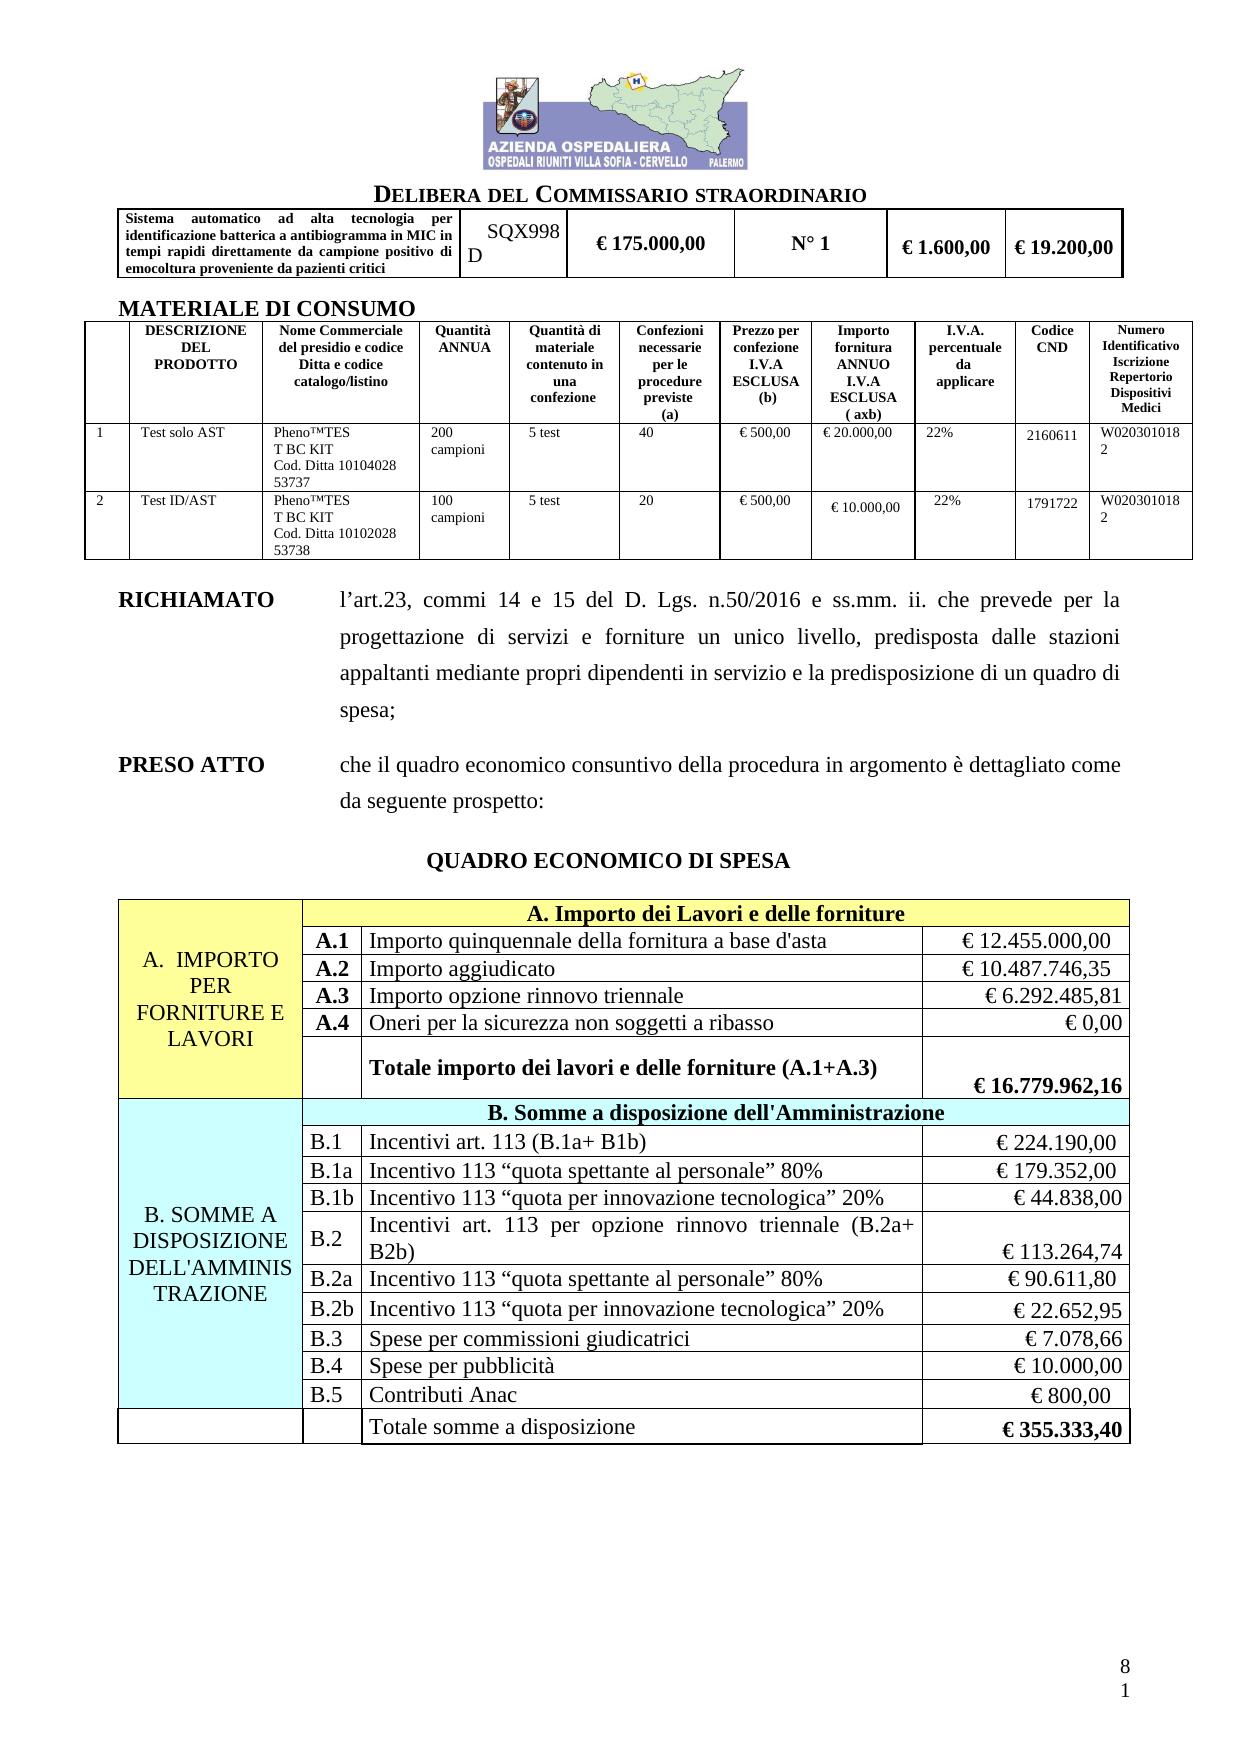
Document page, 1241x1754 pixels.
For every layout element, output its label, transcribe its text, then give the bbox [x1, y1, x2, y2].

table_cell Incentivo 113 “quota spettante al personale” 80% [362, 1157, 922, 1183]
table_header Quantità ANNUA [420, 322, 509, 423]
table_cell B.1a [303, 1157, 361, 1183]
table_cell 2 [86, 492, 129, 559]
table_cell € 6.292.485,81 [923, 982, 1129, 1008]
table_cell B.5 [303, 1380, 361, 1408]
table_cell € 10.000,00 [812, 492, 914, 559]
table_cell A.2 [303, 955, 361, 981]
text PRESO ATTO che il quadro economico consuntivo della procedura in argomento è dettagliato come da seguente prospetto: [118, 743, 1122, 816]
table_cell B. SOMME A DISPOSIZIONE DELL'AMMINISTRAZIONE [119, 1099, 302, 1408]
table_cell Totale somme a disposizione [363, 1409, 922, 1443]
table_header Codice CND [1016, 322, 1089, 423]
table_cell Contributi Anac [362, 1380, 922, 1408]
table_cell 1791722 [1016, 492, 1089, 559]
table_cell € 224.190,00 [923, 1126, 1129, 1156]
table_cell Incentivi art. 113 per opzione rinnovo triennale (B.2a+ B2b) [362, 1212, 922, 1264]
table_cell 5 test [510, 424, 619, 491]
table_cell [119, 1409, 302, 1443]
table_cell Spese per commissioni giudicatrici [362, 1325, 922, 1351]
table_cell € 10.487.746,35 [923, 955, 1129, 981]
table_cell 40 [620, 424, 719, 491]
table_cell B.2b [303, 1293, 361, 1324]
table_cell € 0,00 [923, 1009, 1129, 1036]
table_cell Incentivo 113 “quota per innovazione tecnologica” 20% [362, 1184, 922, 1211]
table_cell Incentivi art. 113 (B.1a+ B1b) [362, 1126, 922, 1156]
table_cell Importo opzione rinnovo triennale [362, 982, 922, 1008]
table_cell [304, 1409, 361, 1443]
table_cell A.3 [303, 982, 361, 1008]
table_cell Test solo AST [130, 424, 262, 491]
table_cell N° 1 [735, 210, 886, 277]
table_cell 100 campioni [420, 492, 509, 559]
table_cell Incentivo 113 “quota per innovazione tecnologica” 20% [362, 1293, 922, 1324]
table_cell Incentivo 113 “quota spettante al personale” 80% [362, 1265, 922, 1292]
table_header Confezioni necessarie per le procedure previste (a) [620, 322, 719, 423]
table_cell W0203010182 [1090, 492, 1192, 559]
table_cell € 19.200,00 [1006, 210, 1121, 277]
table_cell W0203010182 [1090, 424, 1192, 491]
table_header [86, 322, 129, 423]
table_cell € 12.455.000,00 [923, 927, 1129, 953]
table_header A. IMPORTO PER FORNITURE E LAVORI [119, 900, 302, 1098]
table_cell B.2a [303, 1265, 361, 1292]
table_cell 1 [86, 424, 129, 491]
table_cell Importo aggiudicato [362, 955, 922, 981]
table_cell 5 test [510, 492, 619, 559]
table_cell B.3 [303, 1325, 361, 1351]
table_cell B. Somme a disposizione dell'Amministrazione [303, 1099, 1129, 1125]
table_cell € 355.333,40 [923, 1409, 1129, 1443]
table_cell 20 [620, 492, 719, 559]
table_cell Pheno™TES T BC KIT Cod. Ditta 10104028 53737 [263, 424, 419, 491]
table_cell € 90.611,80 [923, 1265, 1129, 1292]
table_cell € 500,00 [721, 492, 811, 559]
table_cell € 20.000,00 [812, 424, 914, 491]
table_cell Spese per pubblicità [362, 1352, 922, 1378]
table_header Nome Commerciale del presidio e codice Ditta e codice catalogo/listino [263, 322, 419, 423]
table_header DESCRIZIONE DEL PRODOTTO [130, 322, 262, 423]
table_cell € 10.000,00 [923, 1352, 1129, 1378]
table_cell Sistema automatico ad alta tecnologia per identificazione batterica a antibiogramma in MIC in tempi rapidi direttamente da campione positivo di emocoltura proveniente da pazienti critici [119, 210, 459, 277]
table_header I.V.A. percentuale da applicare [916, 322, 1015, 423]
table_cell € 175.000,00 [568, 210, 734, 277]
table_cell € 7.078,66 [923, 1325, 1129, 1351]
table_cell B.4 [303, 1352, 361, 1378]
table_header Quantità di materiale contenuto in una confezione [510, 322, 619, 423]
text RICHIAMATO l’art.23, commi 14 e 15 del D. Lgs. n.50/2016 e ss.mm. ii. che prevede per la progettazione di servizi e forniture un unico livello, predisposta dalle stazioni appaltanti mediante propri dipendenti in servizio e la predisposizione di un quadro di spesa; [118, 579, 1122, 724]
table_cell B.2 [303, 1212, 361, 1264]
table_cell Test ID/AST [130, 492, 262, 559]
table_cell € 22.652,95 [923, 1293, 1129, 1324]
table_cell € 179.352,00 [923, 1157, 1129, 1183]
table_cell 22% [916, 424, 1015, 491]
table_cell B.1b [303, 1184, 361, 1211]
table_cell € 500,00 [721, 424, 811, 491]
table_cell 200 campioni [420, 424, 509, 491]
table_cell Oneri per la sicurezza non soggetti a ribasso [362, 1009, 922, 1036]
table_header Importo fornitura ANNUO I.V.A ESCLUSA ( axb) [812, 322, 914, 423]
table_header Numero Identificativo Iscrizione Repertorio Dispositivi Medici [1090, 322, 1192, 423]
text MATERIALE DI CONSUMO [118, 294, 1122, 321]
table_cell Totale importo dei lavori e delle forniture (A.1+A.3) [362, 1037, 922, 1098]
table_cell A.4 [303, 1009, 361, 1036]
table_header Prezzo per confezione I.V.A ESCLUSA (b) [721, 322, 811, 423]
table_cell SQX998D [461, 210, 566, 277]
table_cell [303, 1037, 361, 1098]
table_cell B.1 [303, 1126, 361, 1156]
table_cell € 16.779.962,16 [923, 1037, 1129, 1098]
table_cell € 1.600,00 [888, 210, 1005, 277]
table_cell Importo quinquennale della fornitura a base d'asta [362, 927, 922, 953]
table_cell Pheno™TES T BC KIT Cod. Ditta 10102028 53738 [263, 492, 419, 559]
table_cell 22% [916, 492, 1015, 559]
table_cell A.1 [303, 927, 361, 953]
table_cell € 44.838,00 [923, 1184, 1129, 1211]
table_cell 2160611 [1016, 424, 1089, 491]
table_header A. Importo dei Lavori e delle forniture [303, 900, 1129, 926]
table_cell € 113.264,74 [923, 1212, 1129, 1264]
table_cell € 800,00 [923, 1380, 1129, 1408]
text QUADRO ECONOMICO DI SPESA [118, 847, 1098, 874]
